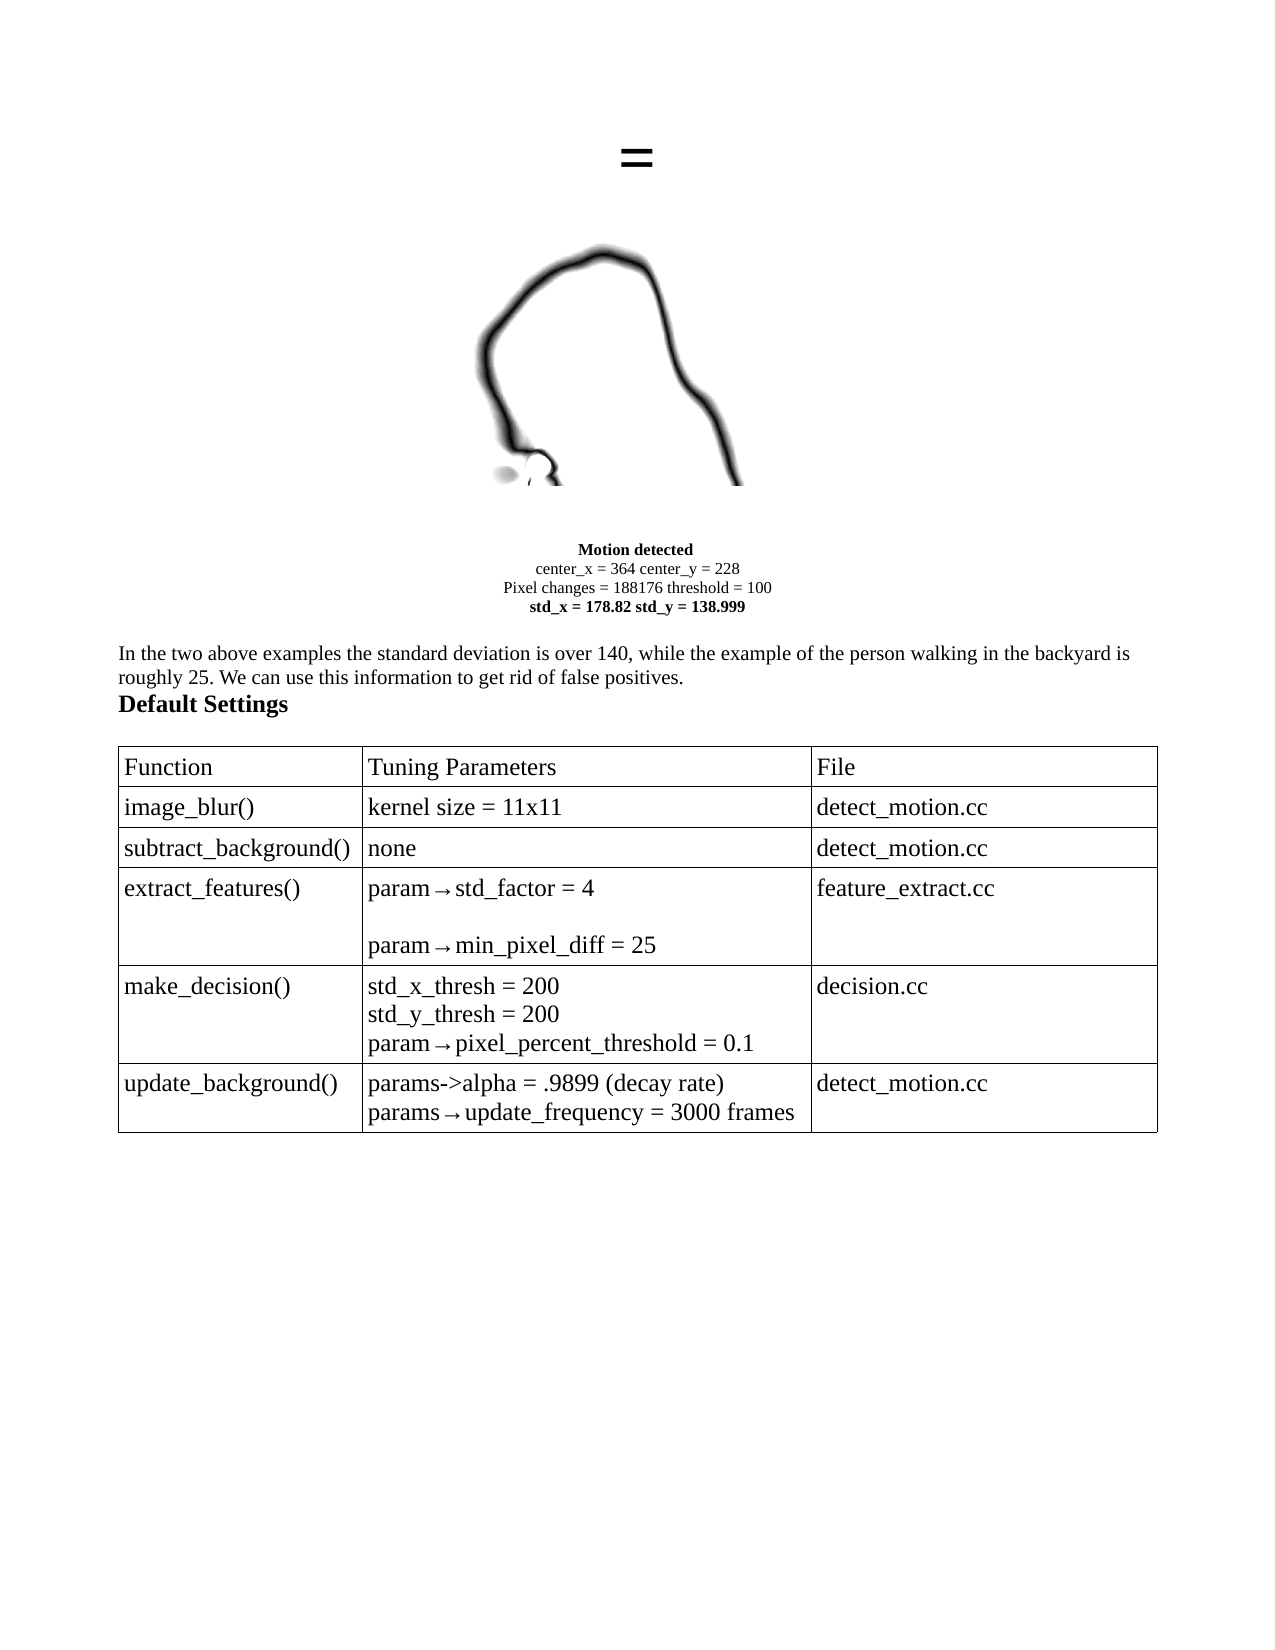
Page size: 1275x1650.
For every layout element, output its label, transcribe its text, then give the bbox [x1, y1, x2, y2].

table_cell feature_extract.cc [812, 868, 1157, 965]
table_cell none [363, 828, 811, 867]
table_cell subtract_background() [119, 828, 362, 867]
table_header Tuning Parameters [363, 747, 811, 786]
table_cell kernel size = 11x11 [363, 787, 811, 827]
table_cell image_blur() [119, 787, 362, 827]
table_cell detect_motion.cc [812, 1064, 1157, 1132]
table_cell param→std_factor = 4 param→min_pixel_diff = 25 [363, 868, 811, 965]
text std_x = 178.82 std_y = 138.999 [118, 597, 1157, 616]
table_cell extract_features() [119, 868, 362, 965]
table_cell make_decision() [119, 966, 362, 1063]
table_header Function [119, 747, 362, 786]
text Default Settings [118, 689, 1157, 717]
table_cell update_background() [119, 1064, 362, 1132]
text In the two above examples the standard deviation is over 140, while the example of the person walking in the backyard is roughly 25. We can use this information to get rid of false positives. [118, 641, 1157, 689]
table_header File [812, 747, 1157, 786]
text Motion detected [118, 540, 1157, 559]
table_cell decision.cc [812, 966, 1157, 1063]
table_cell params->alpha = .9899 (decay rate) params→update_frequency = 3000 frames [363, 1064, 811, 1132]
table_cell detect_motion.cc [812, 787, 1157, 827]
table_cell std_x_thresh = 200 std_y_thresh = 200 param→pixel_percent_threshold = 0.1 [363, 966, 811, 1063]
picture [447, 201, 826, 486]
table_cell detect_motion.cc [812, 828, 1157, 867]
text Pixel changes = 188176 threshold = 100 [118, 578, 1157, 597]
text = [118, 118, 1157, 195]
text center_x = 364 center_y = 228 [118, 559, 1157, 578]
